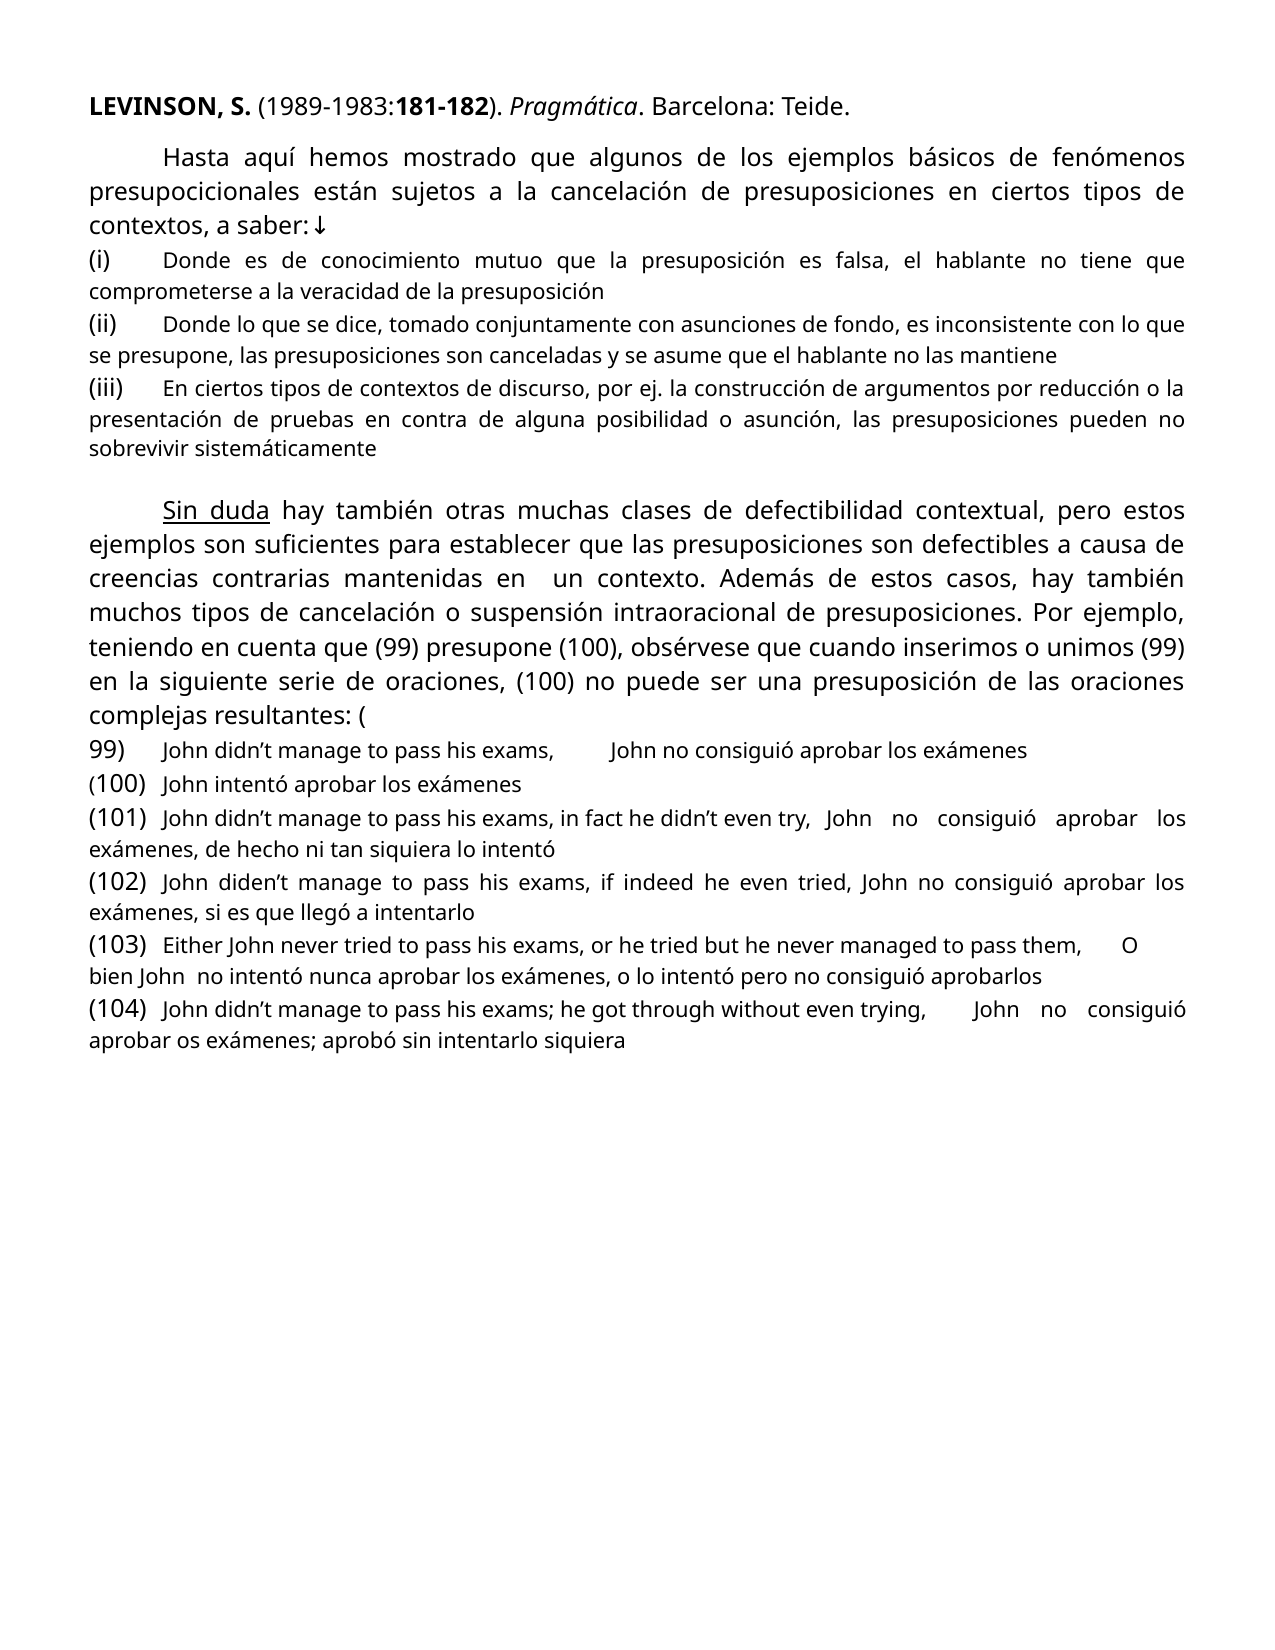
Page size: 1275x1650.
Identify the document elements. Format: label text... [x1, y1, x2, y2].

text (103) Either John never tried to pass his exams, or he tried but he never managed to pass them, O bien John no intentó nunca aprobar los exámenes, o lo intentó pero no consiguió aprobarlos [88, 927, 1186, 991]
text LEVINSON, S. (1989-1983:181-182). Pragmática. Barcelona: Teide. [88, 88, 1186, 123]
text (ii) Donde lo que se dice, tomado conjuntamente con asunciones de fondo, es inconsistente con lo que se presupone, las presuposiciones son canceladas y se asume que el hablante no las mantiene [88, 306, 1186, 369]
text Sin duda hay también otras muchas clases de defectibilidad contextual, pero estos ejemplos son suficientes para establecer que las presuposiciones son defectibles a causa de creencias contrarias mantenidas en un contexto. Además de estos casos, hay también muchos tipos de cancelación o suspensión intraoracional de presuposiciones. Por ejemplo, teniendo en cuenta que (99) presupone (100), obsérvese que cuando inserimos o unimos (99) en la siguiente serie de oraciones, (100) no puede ser una presuposición de las oraciones complejas resultantes: ( [88, 493, 1186, 731]
text Hasta aquí hemos mostrado que algunos de los ejemplos básicos de fenómenos presupocicionales están sujetos a la cancelación de presuposiciones en ciertos tipos de contextos, a saber:↓ [88, 139, 1186, 242]
text (100) John intentó aprobar los exámenes [88, 765, 1186, 799]
text (iii) En ciertos tipos de contextos de discurso, por ej. la construcción de argumentos por reducción o la presentación de pruebas en contra de alguna posibilidad o asunción, las presuposiciones pueden no sobrevivir sistemáticamente [88, 369, 1186, 463]
text (101) John didn’t manage to pass his exams, in fact he didn’t even try, John no consiguió aprobar los exámenes, de hecho ni tan siquiera lo intentó [88, 799, 1186, 863]
text 99) John didn’t manage to pass his exams, John no consiguió aprobar los exámenes [88, 731, 1186, 765]
text (i) Donde es de conocimiento mutuo que la presuposición es falsa, el hablante no tiene que comprometerse a la veracidad de la presuposición [88, 242, 1186, 306]
text (102) John diden’t manage to pass his exams, if indeed he even tried, John no consiguió aprobar los exámenes, si es que llegó a intentarlo [88, 863, 1186, 927]
text (104) John didn’t manage to pass his exams; he got through without even trying, John no consiguió aprobar os exámenes; aprobó sin intentarlo siquiera [88, 991, 1186, 1055]
